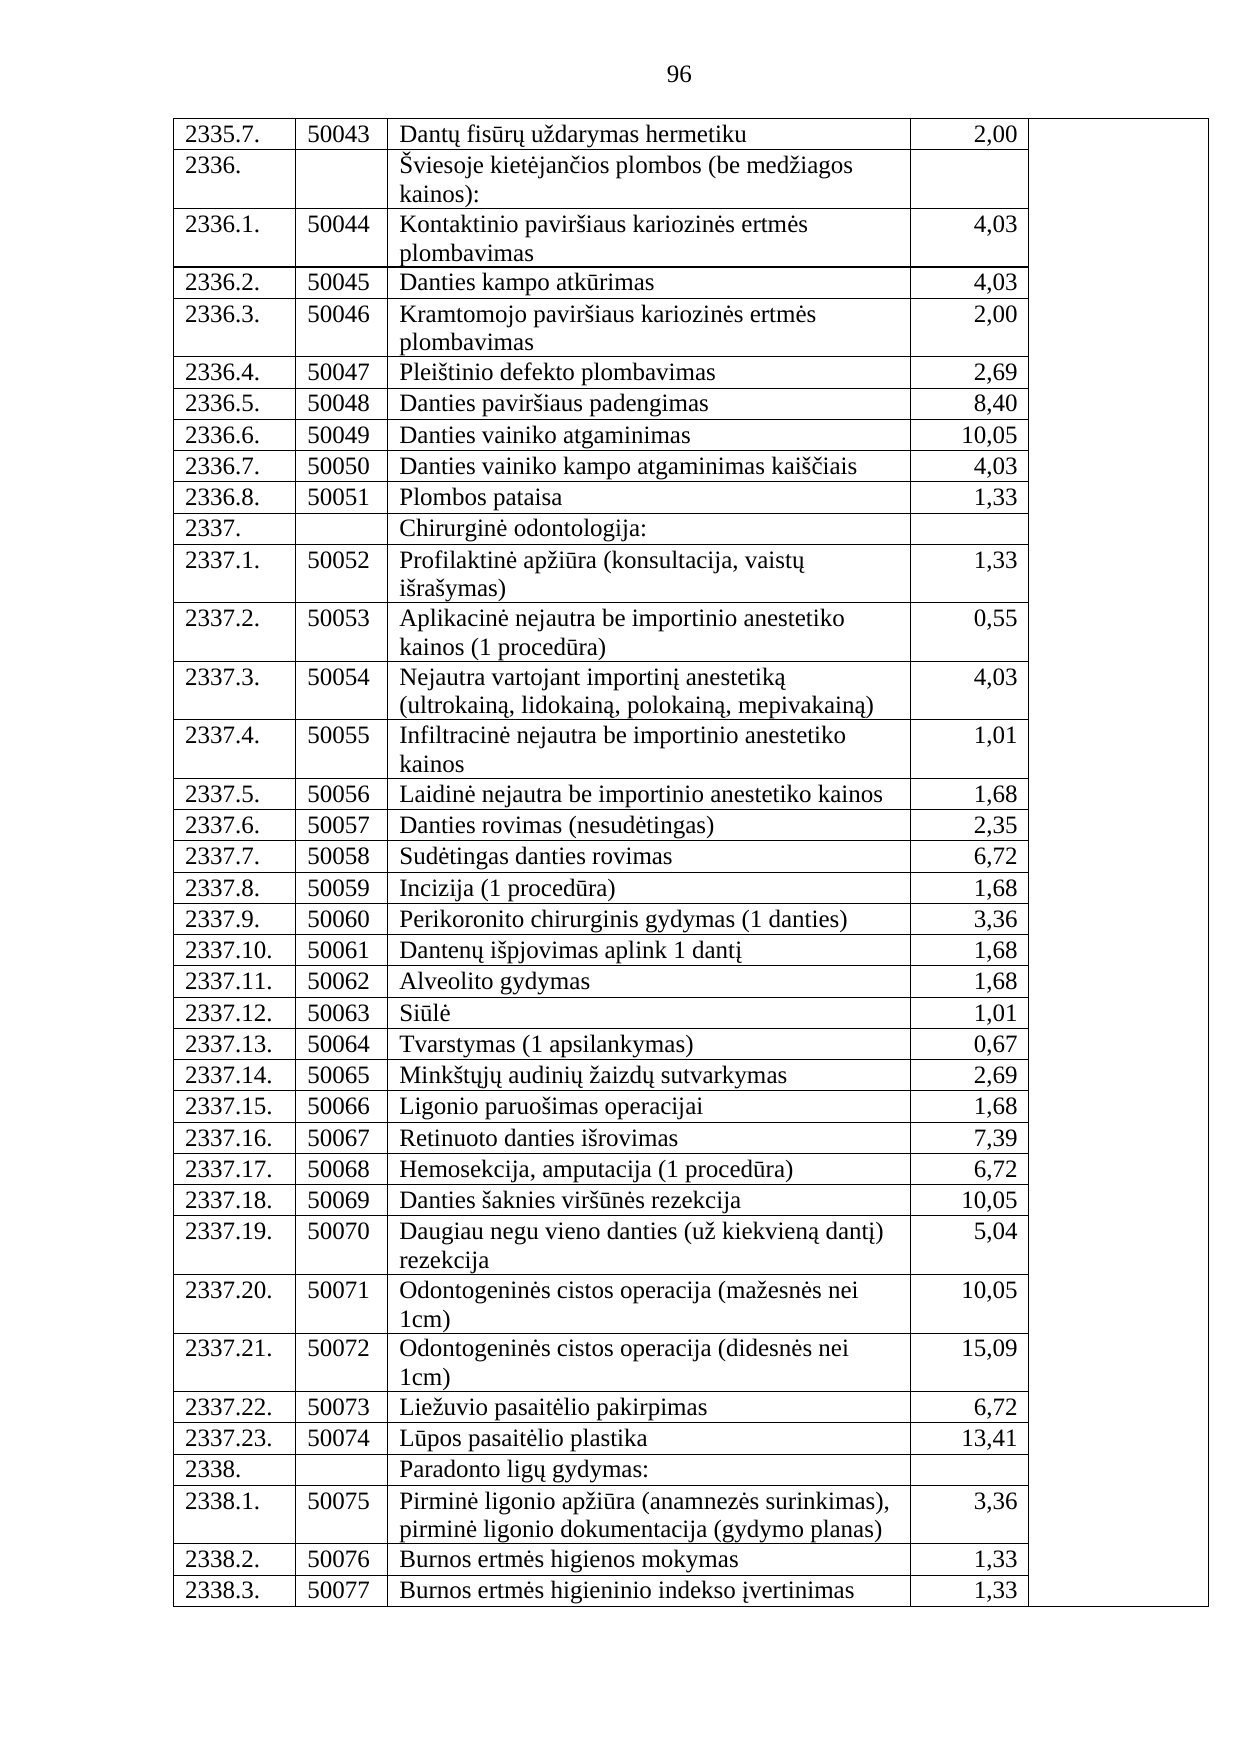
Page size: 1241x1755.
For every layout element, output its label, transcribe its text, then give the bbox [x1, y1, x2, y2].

table_cell [1209, 544, 1222, 602]
table_cell 2337.22. [174, 1392, 295, 1422]
table_cell 0,67 [911, 1029, 1028, 1059]
table_cell 5,04 [911, 1216, 1028, 1274]
table_cell 1,68 [911, 779, 1028, 809]
table_cell 50061 [296, 935, 387, 965]
table_cell 3,36 [911, 1486, 1028, 1543]
table_cell 50067 [296, 1123, 387, 1153]
table_cell Hemosekcija, amputacija (1 procedūra) [388, 1154, 910, 1184]
table_cell [1209, 419, 1222, 450]
table_cell Dantenų išpjovimas aplink 1 dantį [388, 935, 910, 965]
table_cell 2338.2. [174, 1544, 295, 1574]
table_cell Dantų fisūrų uždarymas hermetiku [388, 119, 910, 149]
table_cell 10,05 [911, 1185, 1028, 1215]
table_cell Tvarstymas (1 apsilankymas) [388, 1029, 910, 1059]
table_cell Chirurginė odontologija: [388, 514, 910, 544]
table_cell 2337.23. [174, 1423, 295, 1453]
table_cell [1209, 356, 1222, 387]
table_cell Perikoronito chirurginis gydymas (1 danties) [388, 904, 910, 934]
table_cell 8,40 [911, 389, 1028, 419]
table_cell 2,69 [911, 1060, 1028, 1090]
table_cell Šviesoje kietėjančios plombos (be medžiagos kainos): [388, 150, 910, 208]
table_cell [1209, 1090, 1222, 1122]
table_cell Lūpos pasaitėlio plastika [388, 1423, 910, 1453]
table_cell 7,39 [911, 1123, 1028, 1153]
table_cell 1,33 [911, 545, 1028, 602]
table_cell 1,33 [911, 482, 1028, 512]
table_cell 2338.3. [174, 1576, 295, 1606]
table_cell [1209, 481, 1222, 512]
table_cell 2,00 [911, 299, 1028, 356]
table_cell Danties paviršiaus padengimas [388, 389, 910, 419]
table_cell Burnos ertmės higieninio indekso įvertinimas [388, 1576, 910, 1606]
table_cell 3,36 [911, 904, 1028, 934]
table_cell 2337.3. [174, 662, 295, 719]
table_cell 2336.5. [174, 389, 295, 419]
table_cell Infiltracinė nejautra be importinio anestetiko kainos [388, 720, 910, 778]
table_cell 50050 [296, 451, 387, 481]
table_cell [1209, 1333, 1222, 1391]
table_cell 50056 [296, 779, 387, 809]
table_cell 50076 [296, 1544, 387, 1574]
table_cell Danties rovimas (nesudėtingas) [388, 810, 910, 840]
table_cell 1,68 [911, 966, 1028, 997]
table_cell 2336.4. [174, 357, 295, 387]
table_cell [1209, 719, 1222, 778]
table_cell 2,35 [911, 810, 1028, 840]
table_cell 2337.19. [174, 1216, 295, 1274]
table_cell [1209, 1485, 1222, 1543]
table_cell [1209, 1454, 1222, 1485]
table_cell 2338. [174, 1455, 295, 1485]
table_cell 2337.15. [174, 1091, 295, 1122]
table_cell Retinuoto danties išrovimas [388, 1123, 910, 1153]
table_cell 4,03 [911, 662, 1028, 719]
table_cell 50054 [296, 662, 387, 719]
table_cell 2336.7. [174, 451, 295, 481]
table_cell 50070 [296, 1216, 387, 1274]
table_cell 50069 [296, 1185, 387, 1215]
table_cell 50057 [296, 810, 387, 840]
table_cell Odontogeninės cistos operacija (didesnės nei 1cm) [388, 1334, 910, 1391]
table_cell Aplikacinė nejautra be importinio anestetiko kainos (1 procedūra) [388, 603, 910, 661]
table_cell 2337.21. [174, 1334, 295, 1391]
table_cell 2,00 [911, 119, 1028, 149]
table_cell 4,03 [911, 209, 1028, 266]
table_cell 2337.12. [174, 998, 295, 1028]
table_cell Plombos pataisa [388, 482, 910, 512]
table_cell 50062 [296, 966, 387, 997]
table_cell 4,03 [911, 268, 1028, 298]
table_cell 2337.18. [174, 1185, 295, 1215]
table_cell 50077 [296, 1576, 387, 1606]
table_cell [1209, 965, 1222, 997]
table_cell 2336.6. [174, 420, 295, 450]
table_cell Nejautra vartojant importinį anestetiką (ultrokainą, lidokainą, polokainą, mepivakainą) [388, 662, 910, 719]
table_cell 50052 [296, 545, 387, 602]
table_cell [1209, 903, 1222, 934]
table_cell [1209, 1059, 1222, 1090]
table_cell [1209, 1153, 1222, 1184]
table_cell [1209, 661, 1222, 719]
table_cell [1209, 1543, 1222, 1574]
table_cell [1209, 208, 1222, 266]
table_cell [911, 150, 1028, 208]
table_cell [1209, 997, 1222, 1028]
table_cell 50049 [296, 420, 387, 450]
table_cell 2337.16. [174, 1123, 295, 1153]
table_cell [1209, 1122, 1222, 1153]
table_cell [1209, 602, 1222, 661]
table_cell Profilaktinė apžiūra (konsultacija, vaistų išrašymas) [388, 545, 910, 602]
table_cell Burnos ertmės higienos mokymas [388, 1544, 910, 1574]
table_cell Daugiau negu vieno danties (už kiekvieną dantį) rezekcija [388, 1216, 910, 1274]
table_cell 2337.9. [174, 904, 295, 934]
table_cell [1209, 1215, 1222, 1274]
table_cell [1209, 513, 1222, 544]
table_cell [1209, 118, 1222, 149]
table_cell 50064 [296, 1029, 387, 1059]
table_cell Pirminė ligonio apžiūra (anamnezės surinkimas), pirminė ligonio dokumentacija (gydymo planas) [388, 1486, 910, 1543]
table_cell 2337.17. [174, 1154, 295, 1184]
table_cell 2336.2. [174, 268, 295, 298]
table_cell 1,33 [911, 1576, 1028, 1606]
table_cell 2336.3. [174, 299, 295, 356]
table_cell 2337.2. [174, 603, 295, 661]
table_cell 2336.1. [174, 209, 295, 266]
table_cell 50044 [296, 209, 387, 266]
table_cell Laidinė nejautra be importinio anestetiko kainos [388, 779, 910, 809]
table_cell 2336. [174, 150, 295, 208]
table_cell 2337.6. [174, 810, 295, 840]
table_cell 1,33 [911, 1544, 1028, 1574]
table_cell 50066 [296, 1091, 387, 1122]
table_cell 2337.11. [174, 966, 295, 997]
table_cell 50047 [296, 357, 387, 387]
table_cell Alveolito gydymas [388, 966, 910, 997]
table_cell 50071 [296, 1275, 387, 1332]
table_cell 2,69 [911, 357, 1028, 387]
table_cell [1209, 266, 1222, 298]
table_cell 10,05 [911, 1275, 1028, 1332]
table_cell 50051 [296, 482, 387, 512]
table_cell Danties vainiko atgaminimas [388, 420, 910, 450]
table_cell 1,01 [911, 998, 1028, 1028]
table_cell 50043 [296, 119, 387, 149]
table_cell 2337.4. [174, 720, 295, 778]
table_cell 1,68 [911, 935, 1028, 965]
table_cell [1209, 934, 1222, 965]
table_cell 1,01 [911, 720, 1028, 778]
table_cell [1209, 298, 1222, 356]
table_cell [911, 1455, 1028, 1485]
table_cell [1209, 1184, 1222, 1215]
table_cell [1209, 809, 1222, 840]
table_cell Danties vainiko kampo atgaminimas kaiščiais [388, 451, 910, 481]
table_cell [1209, 778, 1222, 809]
table_cell Pleištinio defekto plombavimas [388, 357, 910, 387]
table_cell 50048 [296, 389, 387, 419]
table_cell Kontaktinio paviršiaus kariozinės ertmės plombavimas [388, 209, 910, 266]
table_cell [1209, 1391, 1222, 1422]
table_cell Paradonto ligų gydymas: [388, 1455, 910, 1485]
table_cell [1209, 149, 1222, 208]
table_cell [1209, 1028, 1222, 1059]
table_cell 50059 [296, 873, 387, 903]
table_cell 4,03 [911, 451, 1028, 481]
table_cell [1209, 388, 1222, 419]
table_cell [1209, 840, 1222, 872]
table_cell Odontogeninės cistos operacija (mažesnės nei 1cm) [388, 1275, 910, 1332]
table_cell 50055 [296, 720, 387, 778]
table_cell [1209, 1274, 1222, 1332]
table_cell 2337.7. [174, 841, 295, 872]
table_cell 50063 [296, 998, 387, 1028]
table_cell Kramtomojo paviršiaus kariozinės ertmės plombavimas [388, 299, 910, 356]
table_cell 50065 [296, 1060, 387, 1090]
table_cell 2337.13. [174, 1029, 295, 1059]
table_cell 50075 [296, 1486, 387, 1543]
table_cell 2336.8. [174, 482, 295, 512]
table_cell 10,05 [911, 420, 1028, 450]
table_cell 6,72 [911, 1154, 1028, 1184]
table_cell [1209, 450, 1222, 481]
table_cell 50053 [296, 603, 387, 661]
table_cell 50046 [296, 299, 387, 356]
table_cell [1029, 119, 1208, 1606]
table_cell [1209, 872, 1222, 903]
table_cell Danties kampo atkūrimas [388, 268, 910, 298]
table_cell Sudėtingas danties rovimas [388, 841, 910, 872]
table_cell Liežuvio pasaitėlio pakirpimas [388, 1392, 910, 1422]
table_cell 50072 [296, 1334, 387, 1391]
table_cell 50068 [296, 1154, 387, 1184]
table_cell 2338.1. [174, 1486, 295, 1543]
table_cell 6,72 [911, 1392, 1028, 1422]
table_cell 6,72 [911, 841, 1028, 872]
table_cell 2337.10. [174, 935, 295, 965]
table_cell [296, 150, 387, 208]
table_cell [911, 514, 1028, 544]
table_cell 13,41 [911, 1423, 1028, 1453]
table_cell [296, 514, 387, 544]
table_cell Minkštųjų audinių žaizdų sutvarkymas [388, 1060, 910, 1090]
table_cell 2337.1. [174, 545, 295, 602]
table_cell Ligonio paruošimas operacijai [388, 1091, 910, 1122]
table_cell 50058 [296, 841, 387, 872]
table_cell 15,09 [911, 1334, 1028, 1391]
table_cell 0,55 [911, 603, 1028, 661]
table_cell 1,68 [911, 1091, 1028, 1122]
table_cell Danties šaknies viršūnės rezekcija [388, 1185, 910, 1215]
table_cell 2337.20. [174, 1275, 295, 1332]
table_cell 2337.8. [174, 873, 295, 903]
table_cell 1,68 [911, 873, 1028, 903]
table_cell 2337.14. [174, 1060, 295, 1090]
table_cell [1209, 1575, 1222, 1606]
table_cell Siūlė [388, 998, 910, 1028]
table_cell [296, 1455, 387, 1485]
table_cell 2335.7. [174, 119, 295, 149]
table_cell 2337. [174, 514, 295, 544]
table_cell 2337.5. [174, 779, 295, 809]
table_cell Incizija (1 procedūra) [388, 873, 910, 903]
table_cell 50074 [296, 1423, 387, 1453]
table_cell 50045 [296, 268, 387, 298]
table_cell [1209, 1422, 1222, 1453]
table_cell 50060 [296, 904, 387, 934]
table_cell 50073 [296, 1392, 387, 1422]
